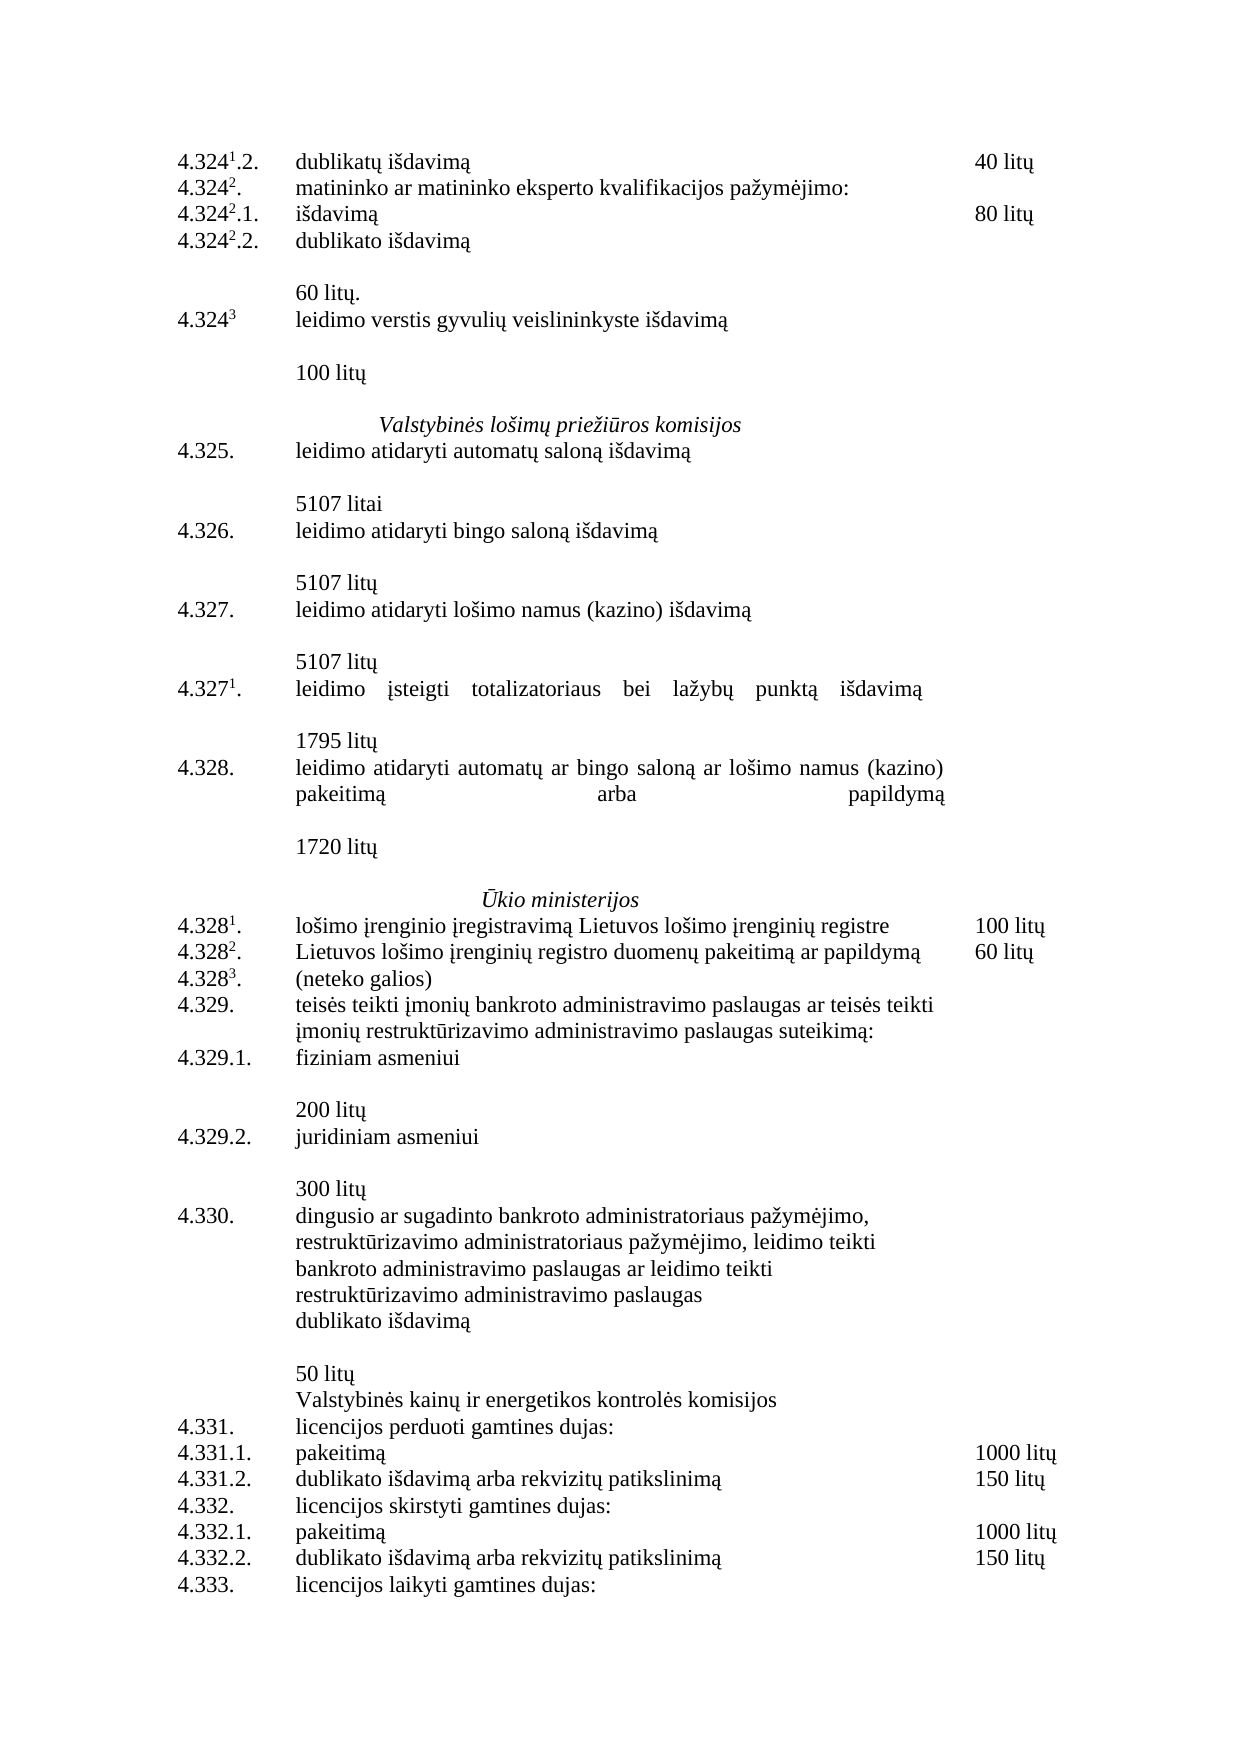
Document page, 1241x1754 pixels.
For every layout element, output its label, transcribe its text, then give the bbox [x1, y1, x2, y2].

text 4.332. licencijos skirstyti gamtines dujas: [177, 1492, 1122, 1518]
text 4.331.2. dublikato išdavimą arba rekvizitų patikslinimą 150 litų [177, 1465, 1122, 1492]
text Valstybinės kainų ir energetikos kontrolės komisijos [177, 1386, 945, 1413]
text 4.3281. lošimo įrenginio įregistravimą Lietuvos lošimo įrenginių registre 100 litų [177, 912, 1122, 938]
text 4.3242.1. išdavimą 80 litų [177, 200, 1122, 227]
text 4.330. dingusio ar sugadinto bankroto administratoriaus pažymėjimo, [177, 1202, 1122, 1228]
text 4.331.1. pakeitimą 1000 litų [177, 1439, 1122, 1465]
text Valstybinės lošimų priežiūros komisijos [177, 411, 945, 438]
text bankroto administravimo paslaugas ar leidimo teikti [220, 1254, 1122, 1281]
text 4.3242.2. dublikato išdavimą 60 litų. [177, 227, 945, 306]
text 4.3282. Lietuvos lošimo įrenginių registro duomenų pakeitimą ar papildymą 60 litų [177, 938, 1122, 965]
text 4.3283. (neteko galios) [177, 965, 945, 991]
text restruktūrizavimo administratoriaus pažymėjimo, leidimo teikti [177, 1228, 1122, 1254]
text 4.3243 leidimo verstis gyvulių veislininkyste išdavimą 100 litų [177, 306, 945, 385]
text 4.332.1. pakeitimą 1000 litų [177, 1518, 1122, 1544]
text 4.327. leidimo atidaryti lošimo namus (kazino) išdavimą 5107 litų [177, 596, 945, 675]
text dublikato išdavimą 50 litų [177, 1307, 945, 1386]
text 4.325. leidimo atidaryti automatų saloną išdavimą 5107 litai [177, 438, 945, 517]
text 4.329.1. fiziniam asmeniui 200 litų [177, 1044, 945, 1123]
text 4.326. leidimo atidaryti bingo saloną išdavimą 5107 litų [177, 517, 945, 596]
text 4.328. leidimo atidaryti automatų ar bingo saloną ar lošimo namus (kazino) pakeitimą arba papildymą 1720 litų [177, 754, 945, 859]
text 4.3271. leidimo įsteigti totalizatoriaus bei lažybų punktą išdavimą 1795 litų [177, 675, 945, 754]
text 4.3242. matininko ar matininko eksperto kvalifikacijos pažymėjimo: [177, 174, 1122, 200]
text 4.329.2. juridiniam asmeniui 300 litų [177, 1123, 945, 1202]
text 4.332.2. dublikato išdavimą arba rekvizitų patikslinimą 150 litų [177, 1544, 1122, 1571]
text 4.3241.2. dublikatų išdavimą 40 litų [177, 148, 1152, 174]
text 4.333. licencijos laikyti gamtines dujas: [177, 1571, 1122, 1597]
text Ūkio ministerijos [177, 886, 945, 912]
text restruktūrizavimo administravimo paslaugas [220, 1281, 1122, 1307]
text 4.331. licencijos perduoti gamtines dujas: [177, 1413, 1122, 1439]
text 4.329. teisės teikti įmonių bankroto administravimo paslaugas ar teisės teikti įmonių restruktūrizavimo administravimo paslaugas suteikimą: [177, 991, 945, 1044]
